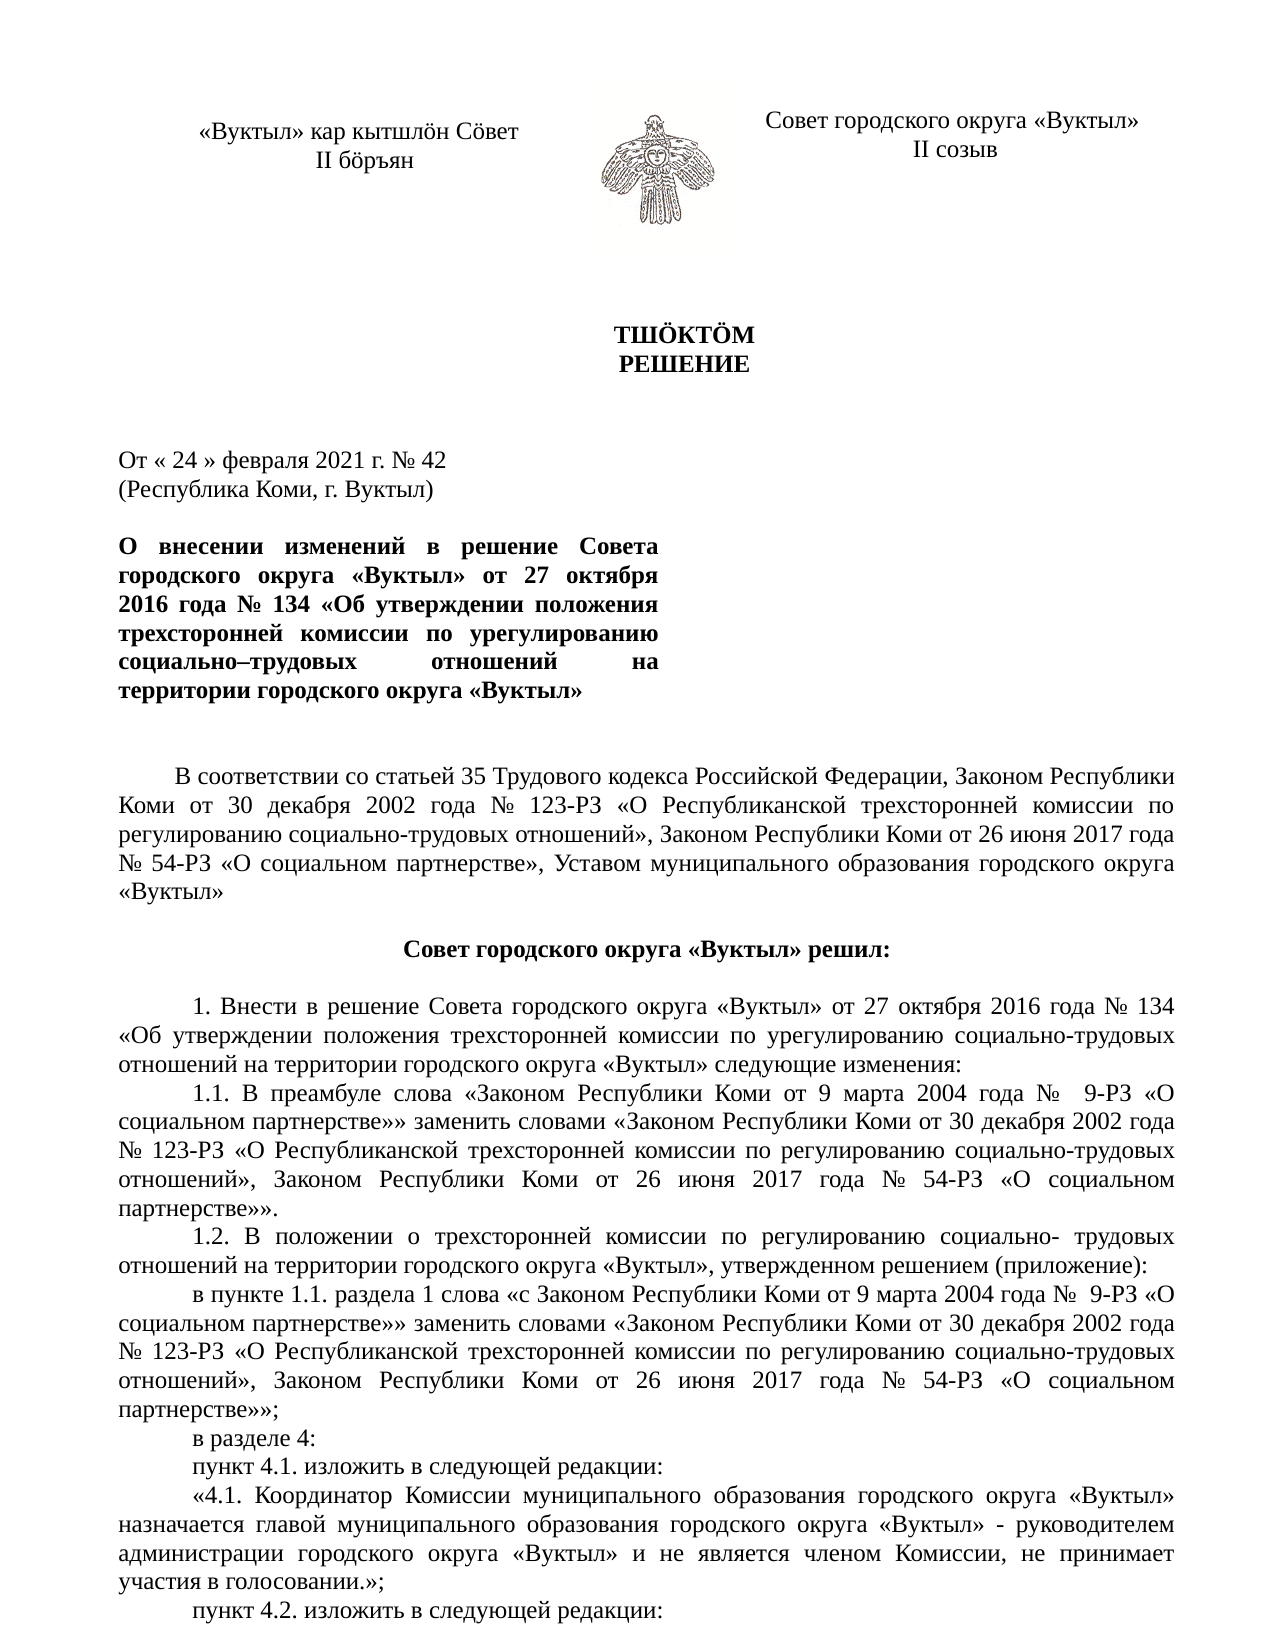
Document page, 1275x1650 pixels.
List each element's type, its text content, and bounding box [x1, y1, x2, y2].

text «4.1. Координатор Комиссии муниципального образования городского округа «Вуктыл» назначается главой муниципального образования городского округа «Вуктыл» - руководителем администрации городского округа «Вуктыл» и не является членом Комиссии, не принимает участия в голосовании.»; [118, 1480, 1176, 1595]
text (Республика Коми, г. Вуктыл) [118, 474, 1176, 503]
text пункт 4.2. изложить в следующей редакции: [118, 1595, 1176, 1624]
text в пункте 1.1. раздела 1 слова «с Законом Республики Коми от 9 марта 2004 года № 9-РЗ «О социальном партнерстве»» заменить словами «Законом Республики Коми от 30 декабря 2002 года № 123-РЗ «О Республиканской трехсторонней комиссии по регулированию социально-трудовых отношений», Законом Республики Коми от 26 июня 2017 года № 54-РЗ «О социальном партнерстве»»; [118, 1279, 1176, 1423]
text От « 24 » февраля 2021 г. № 42 [118, 445, 1176, 474]
text «Вуктыл» кар кытшлöн Сöвет [134, 116, 586, 145]
text Совет городского округа «Вуктыл» решил: [118, 934, 1176, 963]
text О внесении изменений в решение Совета городского округа «Вуктыл» от 27 октября 2016 года № 134 «Об утверждении положения трехсторонней комиссии по урегулированию социально–трудовых отношений на территории городского округа «Вуктыл» [118, 531, 659, 704]
text 1. Внести в решение Совета городского округа «Вуктыл» от 27 октября 2016 года № 134 «Об утверждении положения трехсторонней комиссии по урегулированию социально-трудовых отношений на территории городского округа «Вуктыл» следующие изменения: [118, 991, 1176, 1078]
text в разделе 4: [118, 1423, 1176, 1451]
picture [586, 75, 740, 261]
text II бöръян [134, 145, 586, 174]
text ТШÖКТÖМ [137, 321, 1176, 349]
text 1.2. В положении о трехсторонней комиссии по регулированию социально- трудовых отношений на территории городского округа «Вуктыл», утвержденном решением (приложение): [118, 1221, 1176, 1279]
text 1.1. В преамбуле слова «Законом Республики Коми от 9 марта 2004 года № 9-РЗ «О социальном партнерстве»» заменить словами «Законом Республики Коми от 30 декабря 2002 года № 123-РЗ «О Республиканской трехсторонней комиссии по регулированию социально-трудовых отношений», Законом Республики Коми от 26 июня 2017 года № 54-РЗ «О социальном партнерстве»». [118, 1078, 1176, 1221]
text Совет городского округа «Вуктыл» [753, 106, 1151, 134]
text В соответствии со статьей 35 Трудового кодекса Российской Федерации, Законом Республики Коми от 30 декабря 2002 года № 123-РЗ «О Республиканской трехсторонней комиссии по регулированию социально-трудовых отношений», Законом Республики Коми от 26 июня 2017 года № 54-РЗ «О социальном партнерстве», Уставом муниципального образования городского округа «Вуктыл» [118, 761, 1176, 905]
text пункт 4.1. изложить в следующей редакции: [118, 1451, 1176, 1480]
text II созыв [753, 134, 1151, 163]
text РЕШЕНИЕ [137, 349, 1176, 378]
